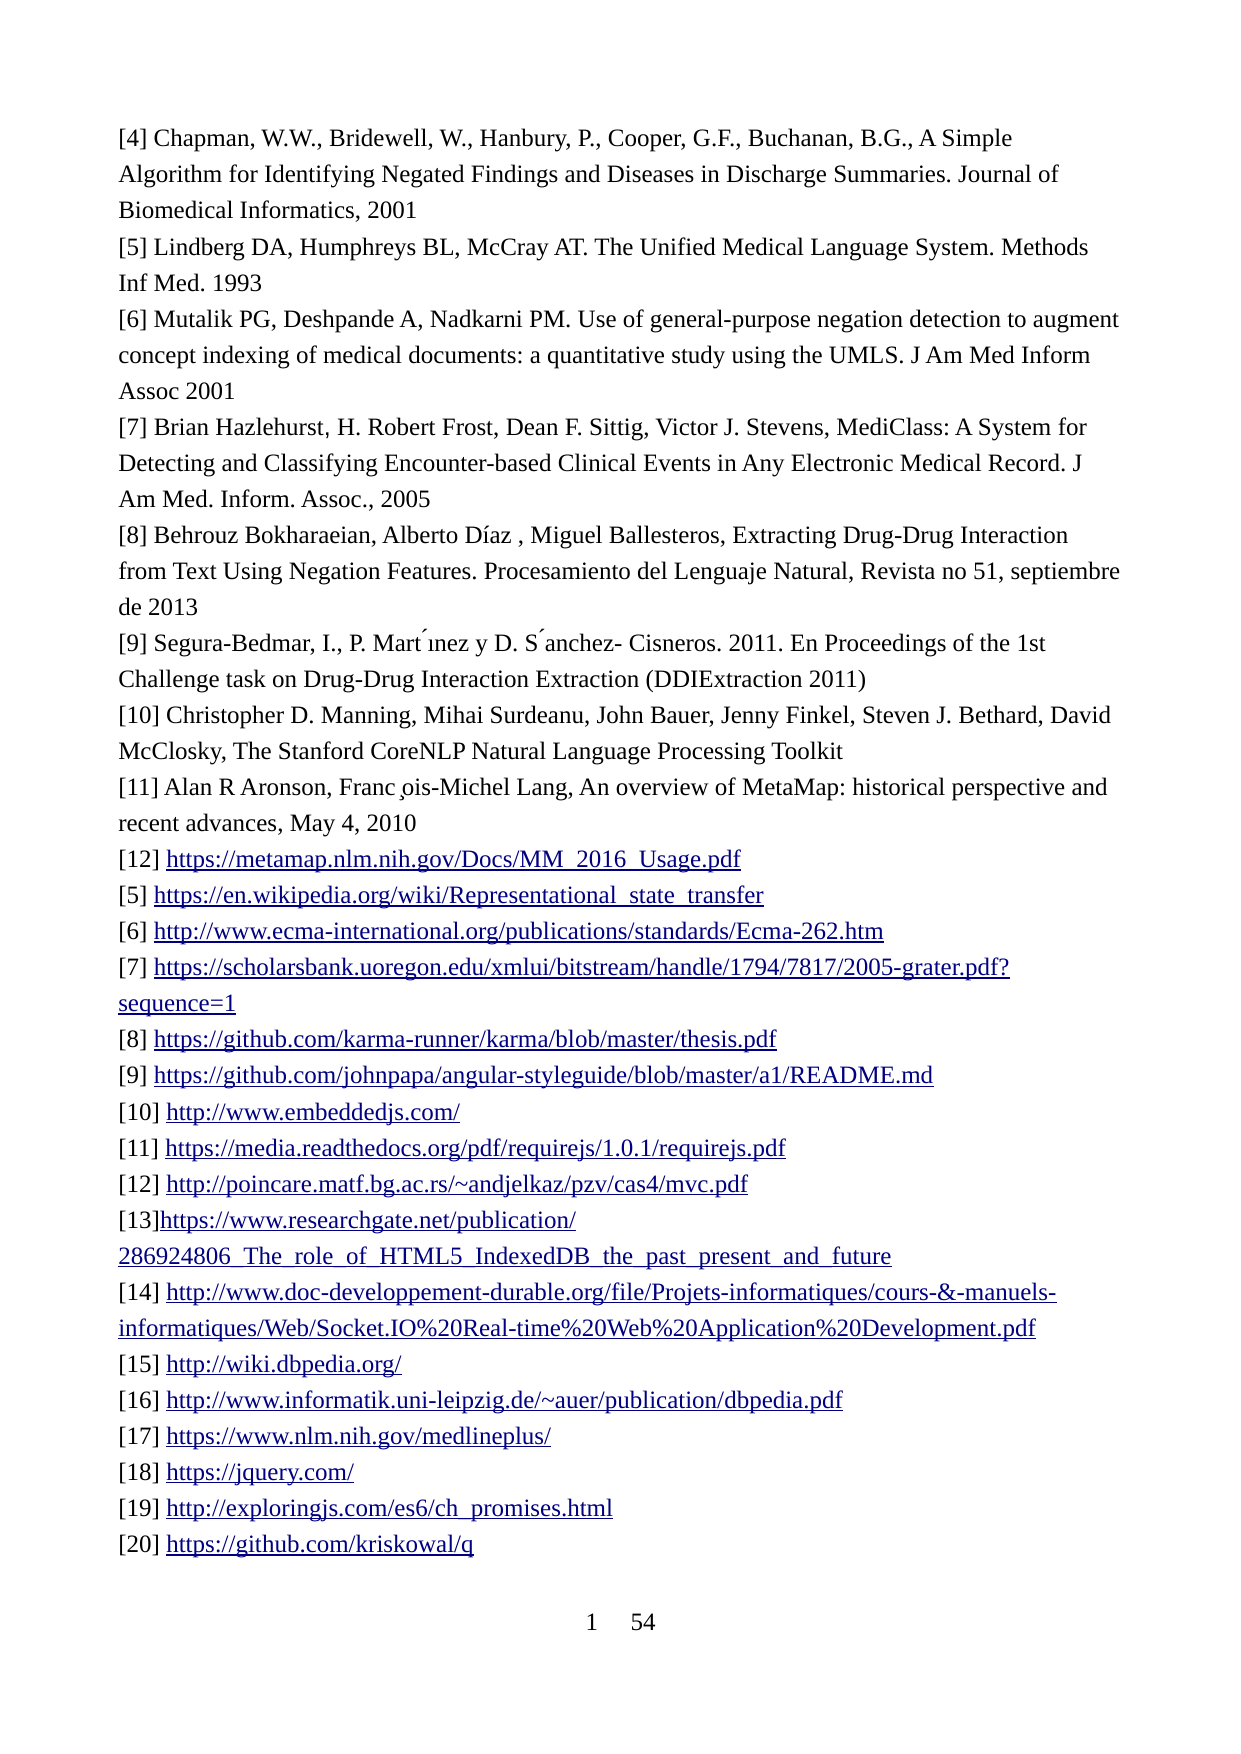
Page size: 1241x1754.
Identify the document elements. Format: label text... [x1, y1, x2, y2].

subtitle [11] https://media.readthedocs.org/pdf/requirejs/1.0.1/requirejs.pdf [118, 1127, 1122, 1163]
subtitle Assoc 2001 [118, 370, 1122, 406]
subtitle [7] https://scholarsbank.uoregon.edu/xmlui/bitstream/handle/1794/7817/2005-grater.pdf?sequence=1 [118, 947, 1122, 1019]
subtitle [10] http://www.embeddedjs.com/ [118, 1091, 1122, 1127]
subtitle [8] Behrouz Bokharaeian, Alberto Díaz , Miguel Ballesteros, Extracting Drug-Drug Interaction [118, 514, 1122, 551]
subtitle [8] https://github.com/karma-runner/karma/blob/master/thesis.pdf [118, 1019, 1122, 1055]
subtitle [16] http://www.informatik.uni-leipzig.de/~auer/publication/dbpedia.pdf [118, 1379, 1122, 1416]
subtitle Algorithm for Identifying Negated Findings and Diseases in Discharge Summaries. Journal of [118, 154, 1122, 190]
subtitle [20] https://github.com/kriskowal/q [118, 1524, 1122, 1560]
subtitle [12] https://metamap.nlm.nih.gov/Docs/MM_2016_Usage.pdf [118, 839, 1122, 875]
subtitle [12] http://poincare.matf.bg.ac.rs/~andjelkaz/pzv/cas4/mvc.pdf [118, 1163, 1122, 1199]
subtitle [9] https://github.com/johnpapa/angular-styleguide/blob/master/a1/README.md [118, 1055, 1122, 1091]
subtitle [5] https://en.wikipedia.org/wiki/Representational_state_transfer [118, 875, 1122, 911]
subtitle [9] Segura-Bedmar, I., P. Mart ́ınez y D. S ́anchez- Cisneros. 2011. En Proceedings of the 1st [118, 623, 1122, 659]
subtitle [11] Alan R Aronson, Franc ̧ois-Michel Lang, An overview of MetaMap: historical perspective and [118, 767, 1122, 803]
subtitle [14] http://www.doc-developpement-durable.org/file/Projets-informatiques/cours-&-manuels-informatiques/Web/Socket.IO%20Real-time%20Web%20Application%20Development.pdf [118, 1271, 1122, 1343]
subtitle Biomedical Informatics, 2001 [118, 190, 1122, 226]
subtitle [15] http://wiki.dbpedia.org/ [118, 1343, 1122, 1379]
subtitle recent advances, May 4, 2010 [118, 803, 1122, 839]
subtitle [18] https://jquery.com/ [118, 1452, 1122, 1488]
subtitle [13]https://www.researchgate.net/publication/286924806_The_role_of_HTML5_IndexedDB_the_past_present_and_future [118, 1199, 1122, 1271]
subtitle from Text Using Negation Features. Procesamiento del Lenguaje Natural, Revista no 51, septiembre de 2013 [118, 551, 1122, 623]
subtitle [6] Mutalik PG, Deshpande A, Nadkarni PM. Use of general-purpose negation detection to augment concept indexing of medical documents: a quantitative study using the UMLS. J Am Med Inform [118, 298, 1122, 370]
subtitle [10] Christopher D. Manning, Mihai Surdeanu, John Bauer, Jenny Finkel, Steven J. Bethard, David McClosky, The Stanford CoreNLP Natural Language Processing Toolkit [118, 695, 1122, 767]
subtitle [17] https://www.nlm.nih.gov/medlineplus/ [118, 1416, 1122, 1452]
subtitle [7] Brian Hazlehurst, H. Robert Frost, Dean F. Sittig, Victor J. Stevens, MediClass: A System for Detecting and Classifying Encounter-based Clinical Events in Any Electronic Medical Record. J Am Med. Inform. Assoc., 2005 [118, 406, 1122, 514]
subtitle Challenge task on Drug-Drug Interaction Extraction (DDIExtraction 2011) [118, 659, 1122, 695]
subtitle [19] http://exploringjs.com/es6/ch_promises.html [118, 1488, 1122, 1524]
subtitle [6] http://www.ecma-international.org/publications/standards/Ecma-262.htm [118, 911, 1122, 947]
subtitle [4] Chapman, W.W., Bridewell, W., Hanbury, P., Cooper, G.F., Buchanan, B.G., A Simple [118, 118, 1122, 154]
subtitle [5] Lindberg DA, Humphreys BL, McCray AT. The Unified Medical Language System. Methods Inf Med. 1993 [118, 226, 1122, 298]
